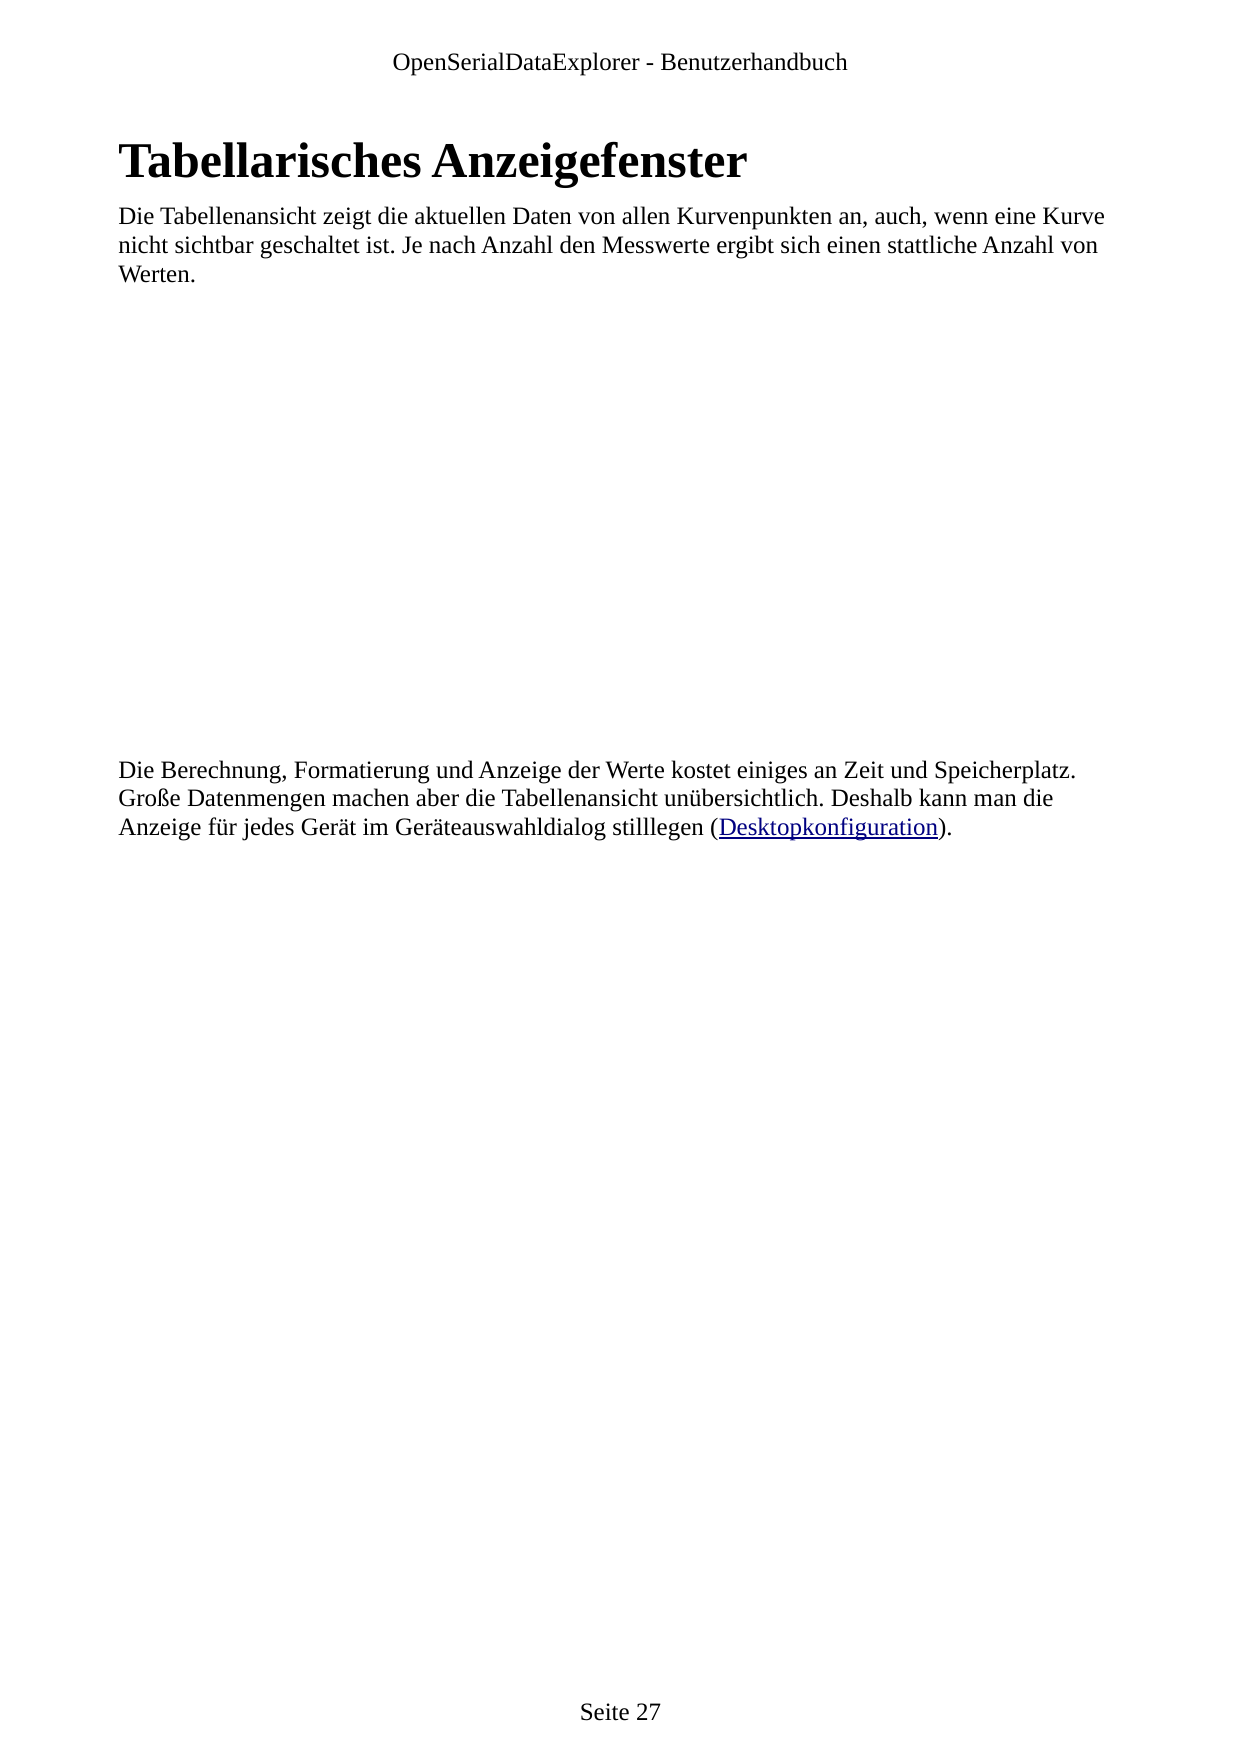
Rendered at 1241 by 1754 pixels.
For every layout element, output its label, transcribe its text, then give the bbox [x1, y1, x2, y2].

subtitle Tabellarisches Anzeigefenster [118, 131, 1122, 189]
text Die Berechnung, Formatierung und Anzeige der Werte kostet einiges an Zeit und Speicherplatz. Große Datenmengen machen aber die Tabellenansicht unübersichtlich. Deshalb kann man die Anzeige für jedes Gerät im Geräteauswahldialog stilllegen (Desktopkonfiguration). [118, 755, 1122, 841]
text Die Tabellenansicht zeigt die aktuellen Daten von allen Kurvenpunkten an, auch, wenn eine Kurve nicht sichtbar geschaltet ist. Je nach Anzahl den Messwerte ergibt sich einen stattliche Anzahl von Werten. [118, 201, 1122, 287]
